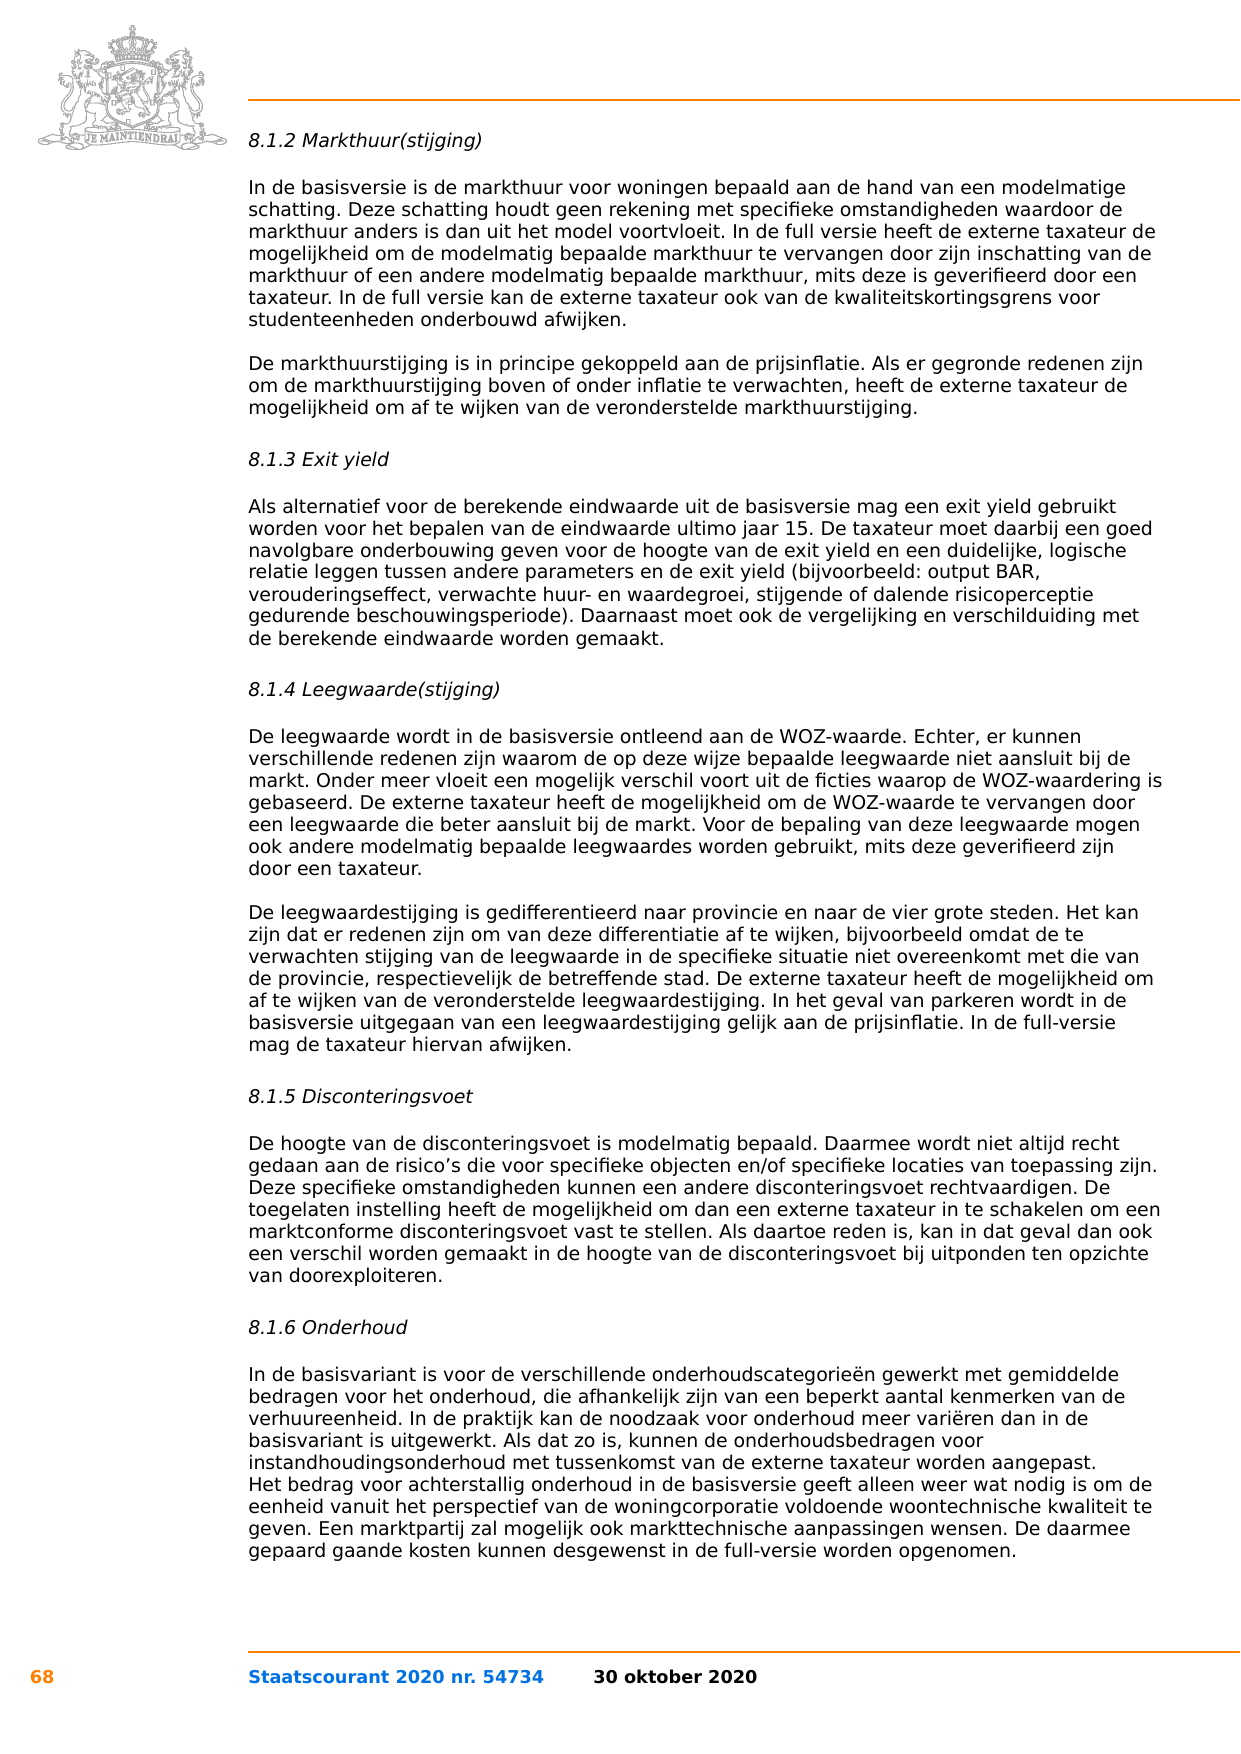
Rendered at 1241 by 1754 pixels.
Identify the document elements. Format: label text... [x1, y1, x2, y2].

text De hoogte van de disconteringsvoet is modelmatig bepaald. Daarmee wordt niet altijd recht gedaan aan de risico’s die voor specifieke objecten en/of specifieke locaties van toepassing zijn. Deze specifieke omstandigheden kunnen een andere disconteringsvoet rechtvaardigen. De toegelaten instelling heeft de mogelijkheid om dan een externe taxateur in te schakelen om een marktconforme disconteringsvoet vast te stellen. Als daartoe reden is, kan in dat geval dan ook een verschil worden gemaakt in de hoogte van de disconteringsvoet bij uitponden ten opzichte van doorexploiteren. [248, 1133, 1163, 1287]
text De markthuurstijging is in principe gekoppeld aan de prijsinflatie. Als er gegronde redenen zijn om de markthuurstijging boven of onder inflatie te verwachten, heeft de externe taxateur de mogelijkheid om af te wijken van de veronderstelde markthuurstijging. [248, 353, 1163, 418]
text In de basisvariant is voor de verschillende onderhoudscategorieën gewerkt met gemiddelde bedragen voor het onderhoud, die afhankelijk zijn van een beperkt aantal kenmerken van de verhuureenheid. In de praktijk kan de noodzaak voor onderhoud meer variëren dan in de basisvariant is uitgewerkt. Als dat zo is, kunnen de onderhoudsbedragen voor instandhoudingsonderhoud met tussenkomst van de externe taxateur worden aangepast. [248, 1364, 1163, 1474]
text In de basisversie is de markthuur voor woningen bepaald aan de hand van een modelmatige schatting. Deze schatting houdt geen rekening met specifieke omstandigheden waardoor de markthuur anders is dan uit het model voortvloeit. In de full versie heeft de externe taxateur de mogelijkheid om de modelmatig bepaalde markthuur te vervangen door zijn inschatting van de markthuur of een andere modelmatig bepaalde markthuur, mits deze is geverifieerd door een taxateur. In de full versie kan de externe taxateur ook van de kwaliteitskortingsgrens voor studenteenheden onderbouwd afwijken. [248, 177, 1163, 331]
picture [38, 25, 227, 150]
text De leegwaarde wordt in de basisversie ontleend aan de WOZ-waarde. Echter, er kunnen verschillende redenen zijn waarom de op deze wijze bepaalde leegwaarde niet aansluit bij de markt. Onder meer vloeit een mogelijk verschil voort uit de ficties waarop de WOZ-waardering is gebaseerd. De externe taxateur heeft de mogelijkheid om de WOZ-waarde te vervangen door een leegwaarde die beter aansluit bij de markt. Voor de bepaling van deze leegwaarde mogen ook andere modelmatig bepaalde leegwaardes worden gebruikt, mits deze geverifieerd zijn door een taxateur. [248, 726, 1163, 880]
subtitle 8.1.3 Exit yield [248, 448, 1163, 471]
subtitle 8.1.4 Leegwaarde(stijging) [248, 679, 1163, 701]
subtitle 8.1.5 Disconteringsvoet [248, 1086, 1163, 1108]
subtitle 8.1.6 Onderhoud [248, 1317, 1163, 1339]
subtitle 8.1.2 Markthuur(stijging) [248, 130, 1163, 152]
text Het bedrag voor achterstallig onderhoud in de basisversie geeft alleen weer wat nodig is om de eenheid vanuit het perspectief van de woningcorporatie voldoende woontechnische kwaliteit te geven. Een marktpartij zal mogelijk ook markttechnische aanpassingen wensen. De daarmee gepaard gaande kosten kunnen desgewenst in de full-versie worden opgenomen. [248, 1474, 1163, 1562]
text De leegwaardestijging is gedifferentieerd naar provincie en naar de vier grote steden. Het kan zijn dat er redenen zijn om van deze differentiatie af te wijken, bijvoorbeeld omdat de te verwachten stijging van de leegwaarde in de specifieke situatie niet overeenkomt met die van de provincie, respectievelijk de betreffende stad. De externe taxateur heeft de mogelijkheid om af te wijken van de veronderstelde leegwaardestijging. In het geval van parkeren wordt in de basisversie uitgegaan van een leegwaardestijging gelijk aan de prijsinflatie. In de full-versie mag de taxateur hiervan afwijken. [248, 902, 1163, 1056]
text Als alternatief voor de berekende eindwaarde uit de basisversie mag een exit yield gebruikt worden voor het bepalen van de eindwaarde ultimo jaar 15. De taxateur moet daarbij een goed navolgbare onderbouwing geven voor de hoogte van de exit yield en een duidelijke, logische relatie leggen tussen andere parameters en de exit yield (bijvoorbeeld: output BAR, verouderingseffect, verwachte huur- en waardegroei, stijgende of dalende risicoperceptie gedurende beschouwingsperiode). Daarnaast moet ook de vergelijking en verschilduiding met de berekende eindwaarde worden gemaakt. [248, 496, 1163, 649]
